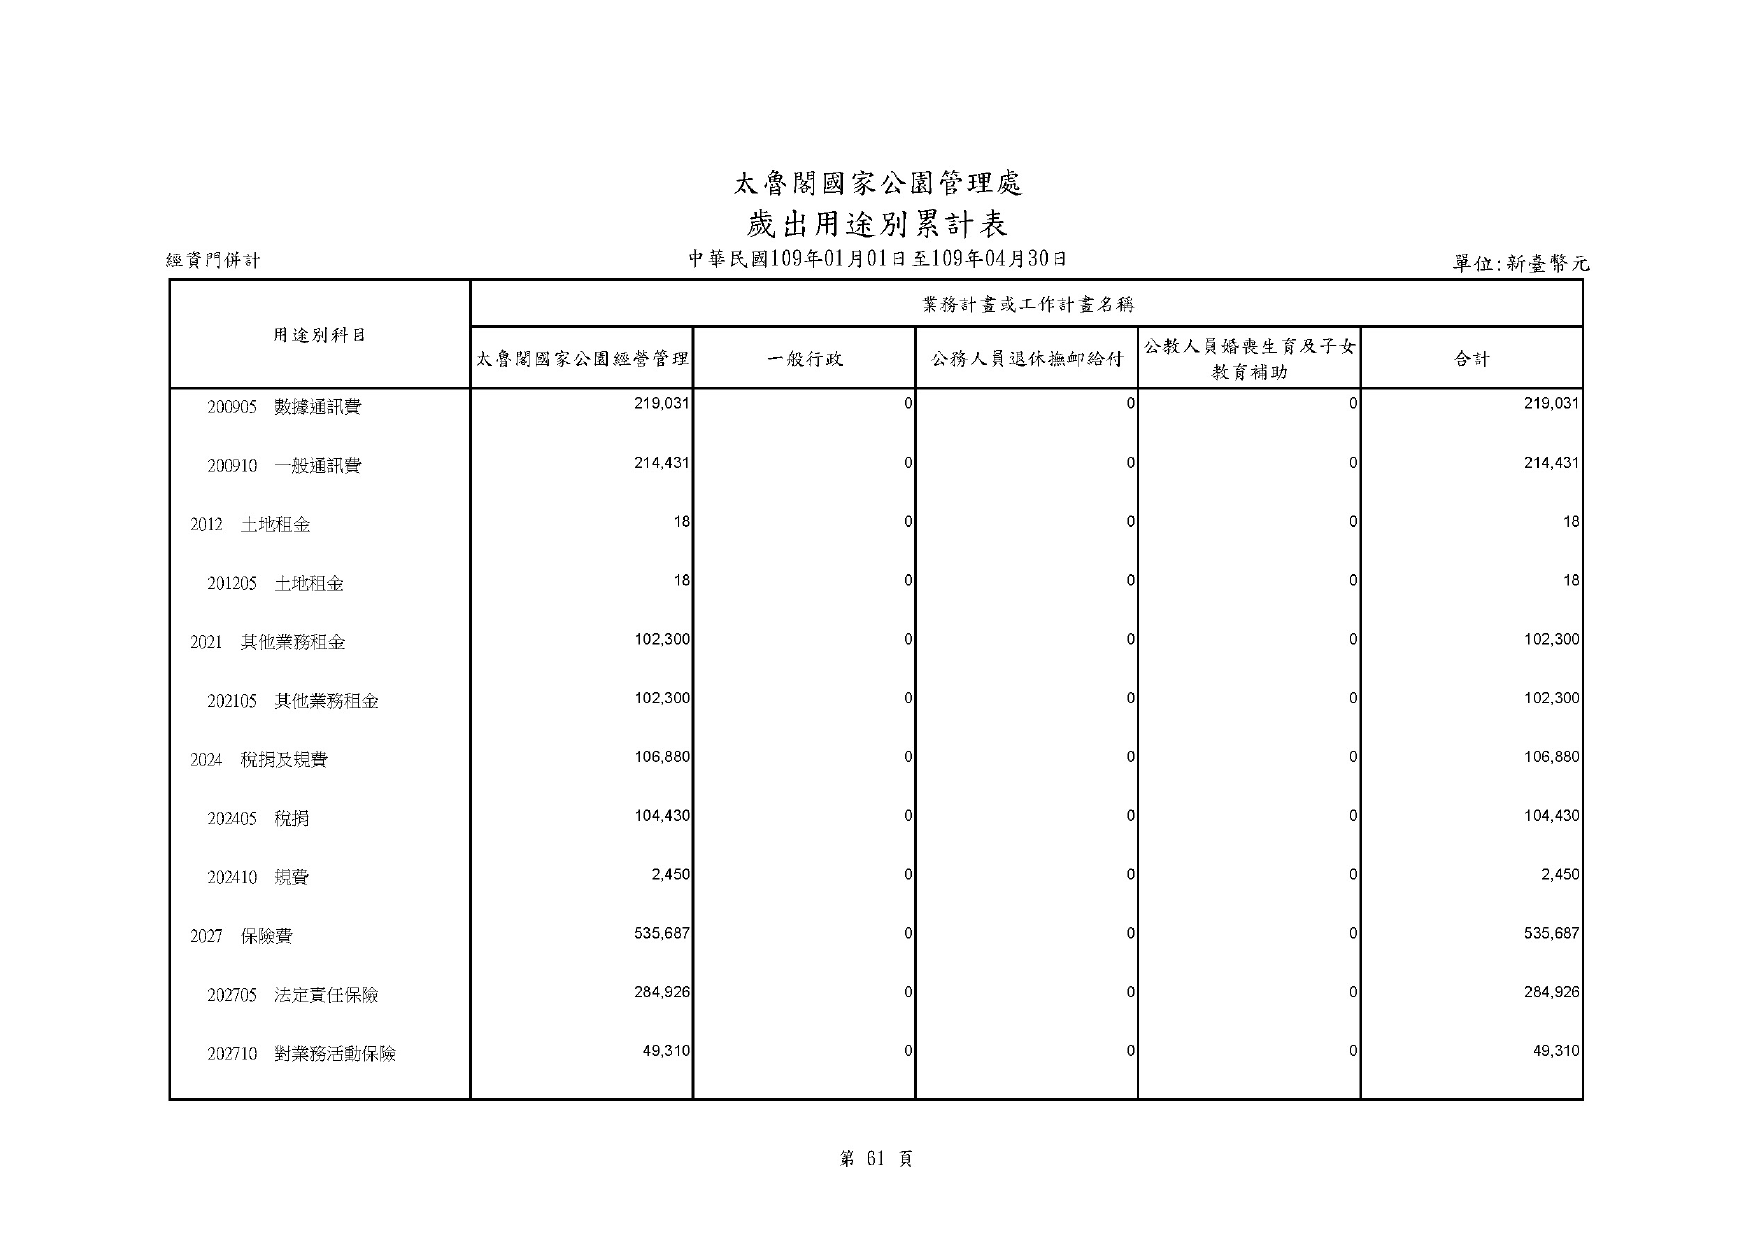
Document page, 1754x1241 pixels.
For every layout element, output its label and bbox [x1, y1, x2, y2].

picture [59, 59, 1695, 1216]
